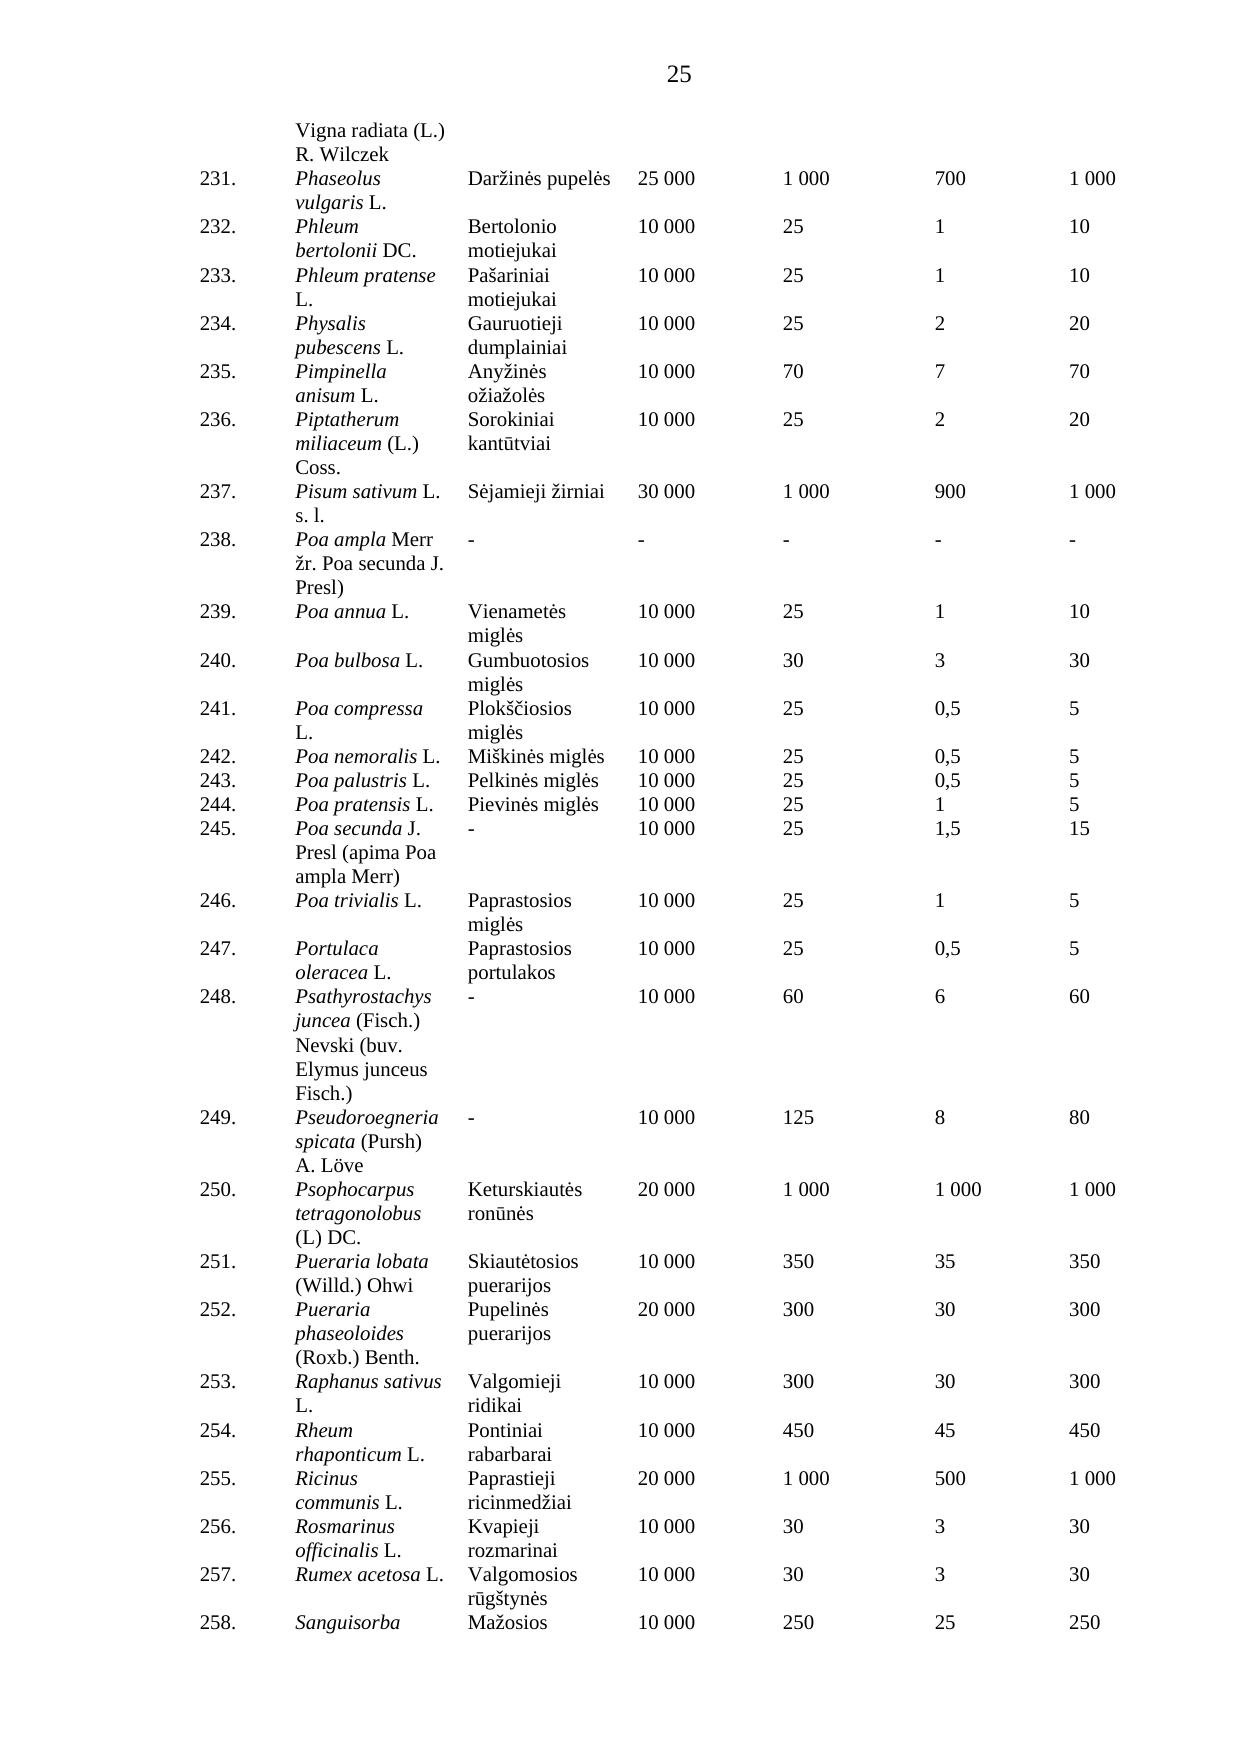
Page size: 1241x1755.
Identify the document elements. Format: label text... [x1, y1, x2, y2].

table_cell 239. [189, 599, 284, 647]
table_cell 8 [923, 1105, 1058, 1177]
table_cell Paprastosios miglės [456, 888, 627, 936]
table_cell - [456, 118, 627, 166]
table_cell 1 000 [772, 1466, 923, 1514]
table_cell 700 [923, 166, 1058, 214]
table_cell Rumex acetosa L. [284, 1562, 456, 1610]
table_cell 10 000 [627, 1610, 772, 1634]
table_cell 25 [772, 599, 923, 647]
table_cell 10 000 [627, 214, 772, 262]
table_cell 30 000 [627, 479, 772, 527]
table_cell Pelkinės miglės [456, 768, 627, 792]
table_cell 45 [923, 1418, 1058, 1466]
table_cell 300 [1058, 1297, 1192, 1369]
table_cell 2 [923, 407, 1058, 479]
table_cell 10 000 [627, 816, 772, 888]
table_cell 20 [1058, 407, 1192, 479]
table_cell 450 [772, 1418, 923, 1466]
table_cell 241. [189, 696, 284, 744]
table_cell 257. [189, 1562, 284, 1610]
table_cell Valgomosios rūgštynės [456, 1562, 627, 1610]
table_cell 10 000 [627, 1418, 772, 1466]
table_cell 80 [1058, 1105, 1192, 1177]
table_cell 10 [1058, 214, 1192, 262]
table_cell 30 [772, 1562, 923, 1610]
table_cell Poa compressa L. [284, 696, 456, 744]
table_cell 30 [772, 1514, 923, 1562]
table_cell Rheum rhaponticum L. [284, 1418, 456, 1466]
table_cell 10 000 [627, 1562, 772, 1610]
table_cell 0,5 [923, 744, 1058, 768]
table_cell 10 000 [627, 792, 772, 816]
table_cell Poa nemoralis L. [284, 744, 456, 768]
table_cell 10 000 [627, 744, 772, 768]
table_cell 5 [1058, 744, 1192, 768]
table_cell - [923, 527, 1058, 599]
table_cell 20 000 [627, 1297, 772, 1369]
table_cell Rosmarinus officinalis L. [284, 1514, 456, 1562]
table_cell 7 [923, 359, 1058, 407]
table_cell Ricinus communis L. [284, 1466, 456, 1514]
table_cell Pašariniai motiejukai [456, 263, 627, 311]
table_cell 256. [189, 1514, 284, 1562]
table_cell Gauruotieji dumplainiai [456, 311, 627, 359]
table_cell Pupelinės puerarijos [456, 1297, 627, 1369]
table_cell Gumbuotosios miglės [456, 648, 627, 696]
table_cell Vienametės miglės [456, 599, 627, 647]
table_cell 10 000 [627, 263, 772, 311]
table_cell Pueraria lobata (Willd.) Ohwi [284, 1249, 456, 1297]
table_cell 248. [189, 984, 284, 1105]
table_cell 125 [772, 1105, 923, 1177]
table_cell Physalis pubescens L. [284, 311, 456, 359]
table_cell 244. [189, 792, 284, 816]
table_cell - [456, 984, 627, 1105]
table_cell 232. [189, 214, 284, 262]
table_cell Poa bulbosa L. [284, 648, 456, 696]
table_cell 240. [189, 648, 284, 696]
table_cell Paprastieji ricinmedžiai [456, 1466, 627, 1514]
table_cell Poa trivialis L. [284, 888, 456, 936]
table_cell 238. [189, 527, 284, 599]
table_cell Mažosios [456, 1610, 627, 1634]
table_cell 30 [1058, 1562, 1192, 1610]
table_cell 236. [189, 407, 284, 479]
table_cell 258. [189, 1610, 284, 1634]
table_cell Piptatherum miliaceum (L.) Coss. [284, 407, 456, 479]
table_cell 20 000 [627, 1177, 772, 1249]
table_cell 10 000 [627, 768, 772, 792]
table_cell 233. [189, 263, 284, 311]
table_cell - [456, 527, 627, 599]
table_cell Keturskiautės ronūnės [456, 1177, 627, 1249]
table_cell 250. [189, 1177, 284, 1249]
table_cell Kvapieji rozmarinai [456, 1514, 627, 1562]
table_cell 5 [1058, 888, 1192, 936]
table_cell - [627, 527, 772, 599]
table_cell 242. [189, 744, 284, 768]
table_cell 0,5 [923, 768, 1058, 792]
table_cell 25 [772, 407, 923, 479]
table_cell - [456, 816, 627, 888]
table_cell 25 [772, 311, 923, 359]
table_cell 1 [923, 888, 1058, 936]
table_cell 252. [189, 1297, 284, 1369]
table_cell Vigna radiata (L.) R. Wilczek [284, 118, 456, 166]
table_cell 10 000 [627, 1514, 772, 1562]
table_cell 60 [772, 984, 923, 1105]
table_cell 254. [189, 1418, 284, 1466]
table_cell 3 [923, 1562, 1058, 1610]
table_cell 251. [189, 1249, 284, 1297]
table_cell 243. [189, 768, 284, 792]
table_cell 1 000 [923, 1177, 1058, 1249]
table_cell 1 [923, 214, 1058, 262]
table_cell Pievinės miglės [456, 792, 627, 816]
table_cell Miškinės miglės [456, 744, 627, 768]
table_cell 10 [1058, 599, 1192, 647]
table_cell 250 [1058, 1610, 1192, 1634]
table_cell 300 [772, 1297, 923, 1369]
table_cell 25 [772, 936, 923, 984]
table_cell 234. [189, 311, 284, 359]
table_cell Pontiniai rabarbarai [456, 1418, 627, 1466]
table_cell 0,5 [923, 696, 1058, 744]
table_cell - [923, 118, 1058, 166]
table_cell 235. [189, 359, 284, 407]
table_cell 2 [923, 311, 1058, 359]
table_cell 1 000 [1058, 1177, 1192, 1249]
table_cell 30 [1058, 1514, 1192, 1562]
table_cell 500 [923, 1466, 1058, 1514]
table_cell 30 [923, 1369, 1058, 1417]
table_cell Psophocarpus tetragonolobus (L) DC. [284, 1177, 456, 1249]
table_cell 10 000 [627, 888, 772, 936]
table_cell 10 000 [627, 1249, 772, 1297]
table_cell Portulaca oleracea L. [284, 936, 456, 984]
table_cell 60 [1058, 984, 1192, 1105]
table_cell 0,5 [923, 936, 1058, 984]
table_cell Plokščiosios miglės [456, 696, 627, 744]
table_cell 20 [1058, 311, 1192, 359]
table_cell 5 [1058, 696, 1192, 744]
table_cell - [1058, 118, 1192, 166]
table_cell - [772, 527, 923, 599]
table_cell Sėjamieji žirniai [456, 479, 627, 527]
table_cell 1 000 [1058, 479, 1192, 527]
table_cell 25 [772, 214, 923, 262]
table_cell Bertolonio motiejukai [456, 214, 627, 262]
table_cell 6 [923, 984, 1058, 1105]
table_cell 10 000 [627, 984, 772, 1105]
table_cell 10 000 [627, 359, 772, 407]
table_cell Pueraria phaseoloides (Roxb.) Benth. [284, 1297, 456, 1369]
table_cell 249. [189, 1105, 284, 1177]
table_cell 1 [923, 263, 1058, 311]
table_cell 3 [923, 648, 1058, 696]
table_cell 10 [1058, 263, 1192, 311]
table_cell 25 [772, 792, 923, 816]
table_cell Valgomieji ridikai [456, 1369, 627, 1417]
table_cell 30 [772, 648, 923, 696]
table_cell 30 [923, 1297, 1058, 1369]
table_cell - [456, 1105, 627, 1177]
table_cell 300 [772, 1369, 923, 1417]
table_cell 1 000 [772, 479, 923, 527]
table_cell 350 [1058, 1249, 1192, 1297]
table_cell 10 000 [627, 936, 772, 984]
table_cell 10 000 [627, 407, 772, 479]
table_cell Anyžinės ožiažolės [456, 359, 627, 407]
table_cell Pseudoroegneria spicata (Pursh) A. Löve [284, 1105, 456, 1177]
table_cell Paprastosios portulakos [456, 936, 627, 984]
table_cell 1 000 [772, 166, 923, 214]
table_cell Phleum bertolonii DC. [284, 214, 456, 262]
table_cell 10 000 [627, 311, 772, 359]
table_cell 255. [189, 1466, 284, 1514]
table_cell 20 000 [627, 1466, 772, 1514]
table_cell 1 000 [1058, 1466, 1192, 1514]
table_cell Pisum sativum L. s. l. [284, 479, 456, 527]
table_cell 10 000 [627, 1105, 772, 1177]
table_cell Psathyrostachys juncea (Fisch.) Nevski (buv. Elymus junceus Fisch.) [284, 984, 456, 1105]
table_cell Raphanus sativus L. [284, 1369, 456, 1417]
table_cell Sanguisorba [284, 1610, 456, 1634]
table_cell Poa ampla Merr žr. Poa secunda J. Presl) [284, 527, 456, 599]
table_cell 1 [923, 599, 1058, 647]
table_cell 30 [1058, 648, 1192, 696]
table_cell Pimpinella anisum L. [284, 359, 456, 407]
table_cell 25 [772, 744, 923, 768]
table_cell 25 [772, 768, 923, 792]
table_cell 10 000 [627, 1369, 772, 1417]
table_cell 70 [772, 359, 923, 407]
table_cell 253. [189, 1369, 284, 1417]
table_cell Poa secunda J. Presl (apima Poa ampla Merr) [284, 816, 456, 888]
table_cell Poa pratensis L. [284, 792, 456, 816]
table_cell 70 [1058, 359, 1192, 407]
table_cell 35 [923, 1249, 1058, 1297]
table_cell Skiautėtosios puerarijos [456, 1249, 627, 1297]
table_cell Sorokiniai kantūtviai [456, 407, 627, 479]
table_cell Poa annua L. [284, 599, 456, 647]
table_cell 10 000 [627, 648, 772, 696]
table_cell Phleum pratense L. [284, 263, 456, 311]
table_cell 5 [1058, 768, 1192, 792]
table_cell 1,5 [923, 816, 1058, 888]
table_cell 1 000 [772, 1177, 923, 1249]
table_cell 247. [189, 936, 284, 984]
table_cell 25 [772, 263, 923, 311]
table_cell 1 [923, 792, 1058, 816]
table_cell 25 [923, 1610, 1058, 1634]
table_cell 25 000 [627, 166, 772, 214]
table_cell 3 [923, 1514, 1058, 1562]
table_cell 350 [772, 1249, 923, 1297]
table_cell - [627, 118, 772, 166]
table_cell 300 [1058, 1369, 1192, 1417]
table_cell 450 [1058, 1418, 1192, 1466]
table_cell 900 [923, 479, 1058, 527]
table_cell 10 000 [627, 599, 772, 647]
table_cell 25 [772, 888, 923, 936]
table_cell 10 000 [627, 696, 772, 744]
table_cell 5 [1058, 936, 1192, 984]
table_cell 250 [772, 1610, 923, 1634]
table_cell 25 [772, 696, 923, 744]
table_cell 5 [1058, 792, 1192, 816]
table_cell Daržinės pupelės [456, 166, 627, 214]
table_cell 231. [189, 166, 284, 214]
table_cell 15 [1058, 816, 1192, 888]
table_cell 25 [772, 816, 923, 888]
table_cell Phaseolus vulgaris L. [284, 166, 456, 214]
table_cell 246. [189, 888, 284, 936]
table_cell 1 000 [1058, 166, 1192, 214]
table_cell [189, 118, 284, 166]
table_cell Poa palustris L. [284, 768, 456, 792]
table_cell 237. [189, 479, 284, 527]
table_cell - [1058, 527, 1192, 599]
table_cell - [772, 118, 923, 166]
table_cell 245. [189, 816, 284, 888]
